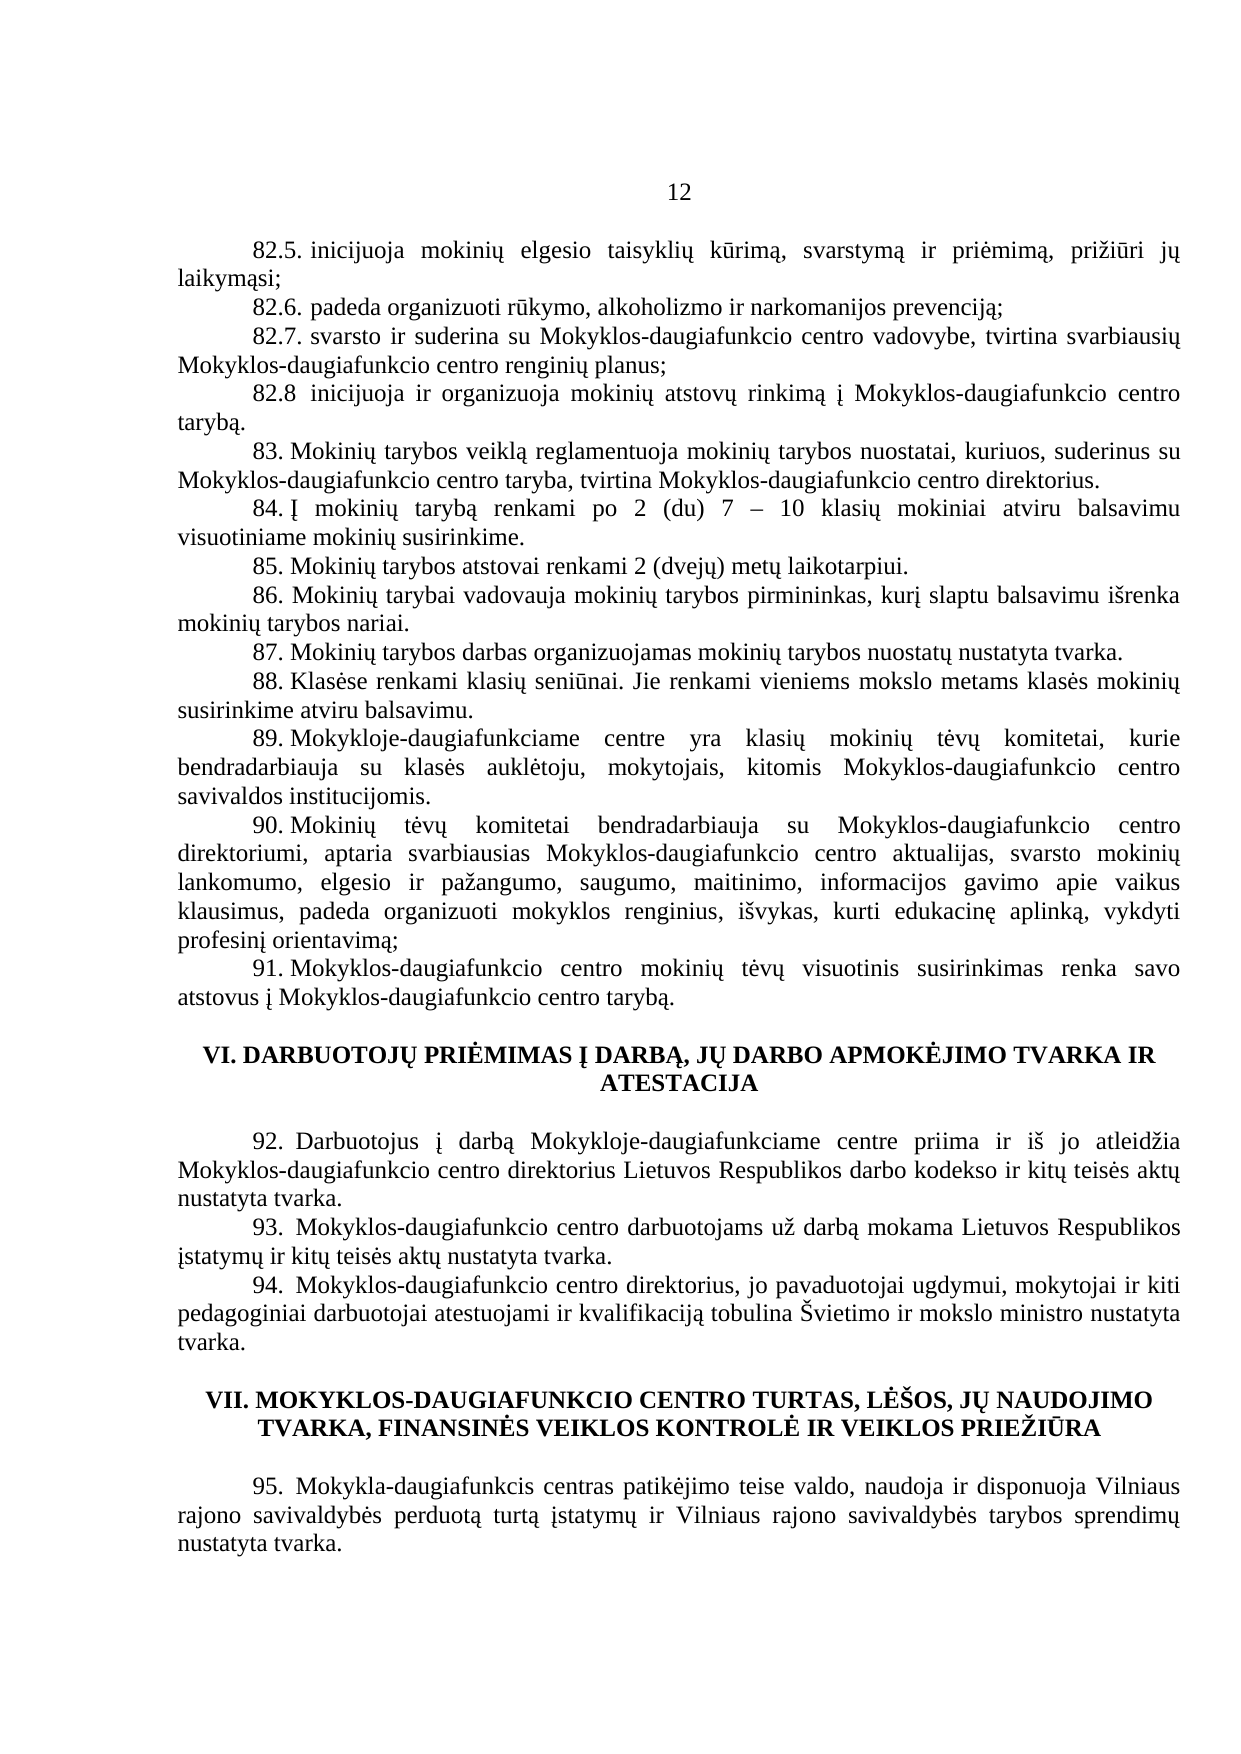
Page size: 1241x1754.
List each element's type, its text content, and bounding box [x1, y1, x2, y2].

text 83. Mokinių tarybos veiklą reglamentuoja mokinių tarybos nuostatai, kuriuos, suderinus su Mokyklos-daugiafunkcio centro taryba, tvirtina Mokyklos-daugiafunkcio centro direktorius. [177, 436, 1181, 493]
text 94. Mokyklos-daugiafunkcio centro direktorius, jo pavaduotojai ugdymui, mokytojai ir kiti pedagoginiai darbuotojai atestuojami ir kvalifikaciją tobulina Švietimo ir mokslo ministro nustatyta tvarka. [177, 1270, 1181, 1356]
text 87. Mokinių tarybos darbas organizuojamas mokinių tarybos nuostatų nustatyta tvarka. [177, 637, 1181, 666]
text 90. Mokinių tėvų komitetai bendradarbiauja su Mokyklos-daugiafunkcio centro direktoriumi, aptaria svarbiausias Mokyklos-daugiafunkcio centro aktualijas, svarsto mokinių lankomumo, elgesio ir pažangumo, saugumo, maitinimo, informacijos gavimo apie vaikus klausimus, padeda organizuoti mokyklos renginius, išvykas, kurti edukacinę aplinką, vykdyti profesinį orientavimą; [177, 810, 1181, 953]
text 88. Klasėse renkami klasių seniūnai. Jie renkami vieniems mokslo metams klasės mokinių susirinkime atviru balsavimu. [177, 666, 1181, 723]
text 82.6. padeda organizuoti rūkymo, alkoholizmo ir narkomanijos prevenciją; [177, 292, 1181, 321]
text 95. Mokykla-daugiafunkcis centras patikėjimo teise valdo, naudoja ir disponuoja Vilniaus rajono savivaldybės perduotą turtą įstatymų ir Vilniaus rajono savivaldybės tarybos sprendimų nustatyta tvarka. [177, 1471, 1181, 1557]
text 82.7. svarsto ir suderina su Mokyklos-daugiafunkcio centro vadovybe, tvirtina svarbiausių Mokyklos-daugiafunkcio centro renginių planus; [177, 321, 1181, 378]
text 85. Mokinių tarybos atstovai renkami 2 (dvejų) metų laikotarpiui. [177, 551, 1181, 580]
text 92. Darbuotojus į darbą Mokykloje-daugiafunkciame centre priima ir iš jo atleidžia Mokyklos-daugiafunkcio centro direktorius Lietuvos Respublikos darbo kodekso ir kitų teisės aktų nustatyta tvarka. [177, 1126, 1181, 1212]
text 86. Mokinių tarybai vadovauja mokinių tarybos pirmininkas, kurį slaptu balsavimu išrenka mokinių tarybos nariai. [177, 580, 1181, 637]
text 93. Mokyklos-daugiafunkcio centro darbuotojams už darbą mokama Lietuvos Respublikos įstatymų ir kitų teisės aktų nustatyta tvarka. [177, 1212, 1181, 1270]
text 84. Į mokinių tarybą renkami po 2 (du) 7 – 10 klasių mokiniai atviru balsavimu visuotiniame mokinių susirinkime. [177, 493, 1181, 551]
text 89. Mokykloje-daugiafunkciame centre yra klasių mokinių tėvų komitetai, kurie bendradarbiauja su klasės auklėtoju, mokytojais, kitomis Mokyklos-daugiafunkcio centro savivaldos institucijomis. [177, 723, 1181, 810]
text 82.8 inicijuoja ir organizuoja mokinių atstovų rinkimą į Mokyklos-daugiafunkcio centro tarybą. [177, 378, 1181, 436]
text 91. Mokyklos-daugiafunkcio centro mokinių tėvų visuotinis susirinkimas renka savo atstovus į Mokyklos-daugiafunkcio centro tarybą. [177, 953, 1181, 1011]
text VI. DARBUOTOJŲ PRIĖMIMAS Į DARBĄ, JŲ DARBO APMOKĖJIMO TVARKA IR ATESTACIJA [177, 1040, 1181, 1097]
text 82.5. inicijuoja mokinių elgesio taisyklių kūrimą, svarstymą ir priėmimą, prižiūri jų laikymąsi; [177, 235, 1181, 292]
text VII. Mokyklos-daugiafunkcio centro TURTAS, LĖŠOS, JŲ NAUDOJIMO TVARKA, FINANSINĖS VEIKLOS KONTROLĖ IR VEIKLOS PRIEŽIŪRA [177, 1385, 1181, 1442]
